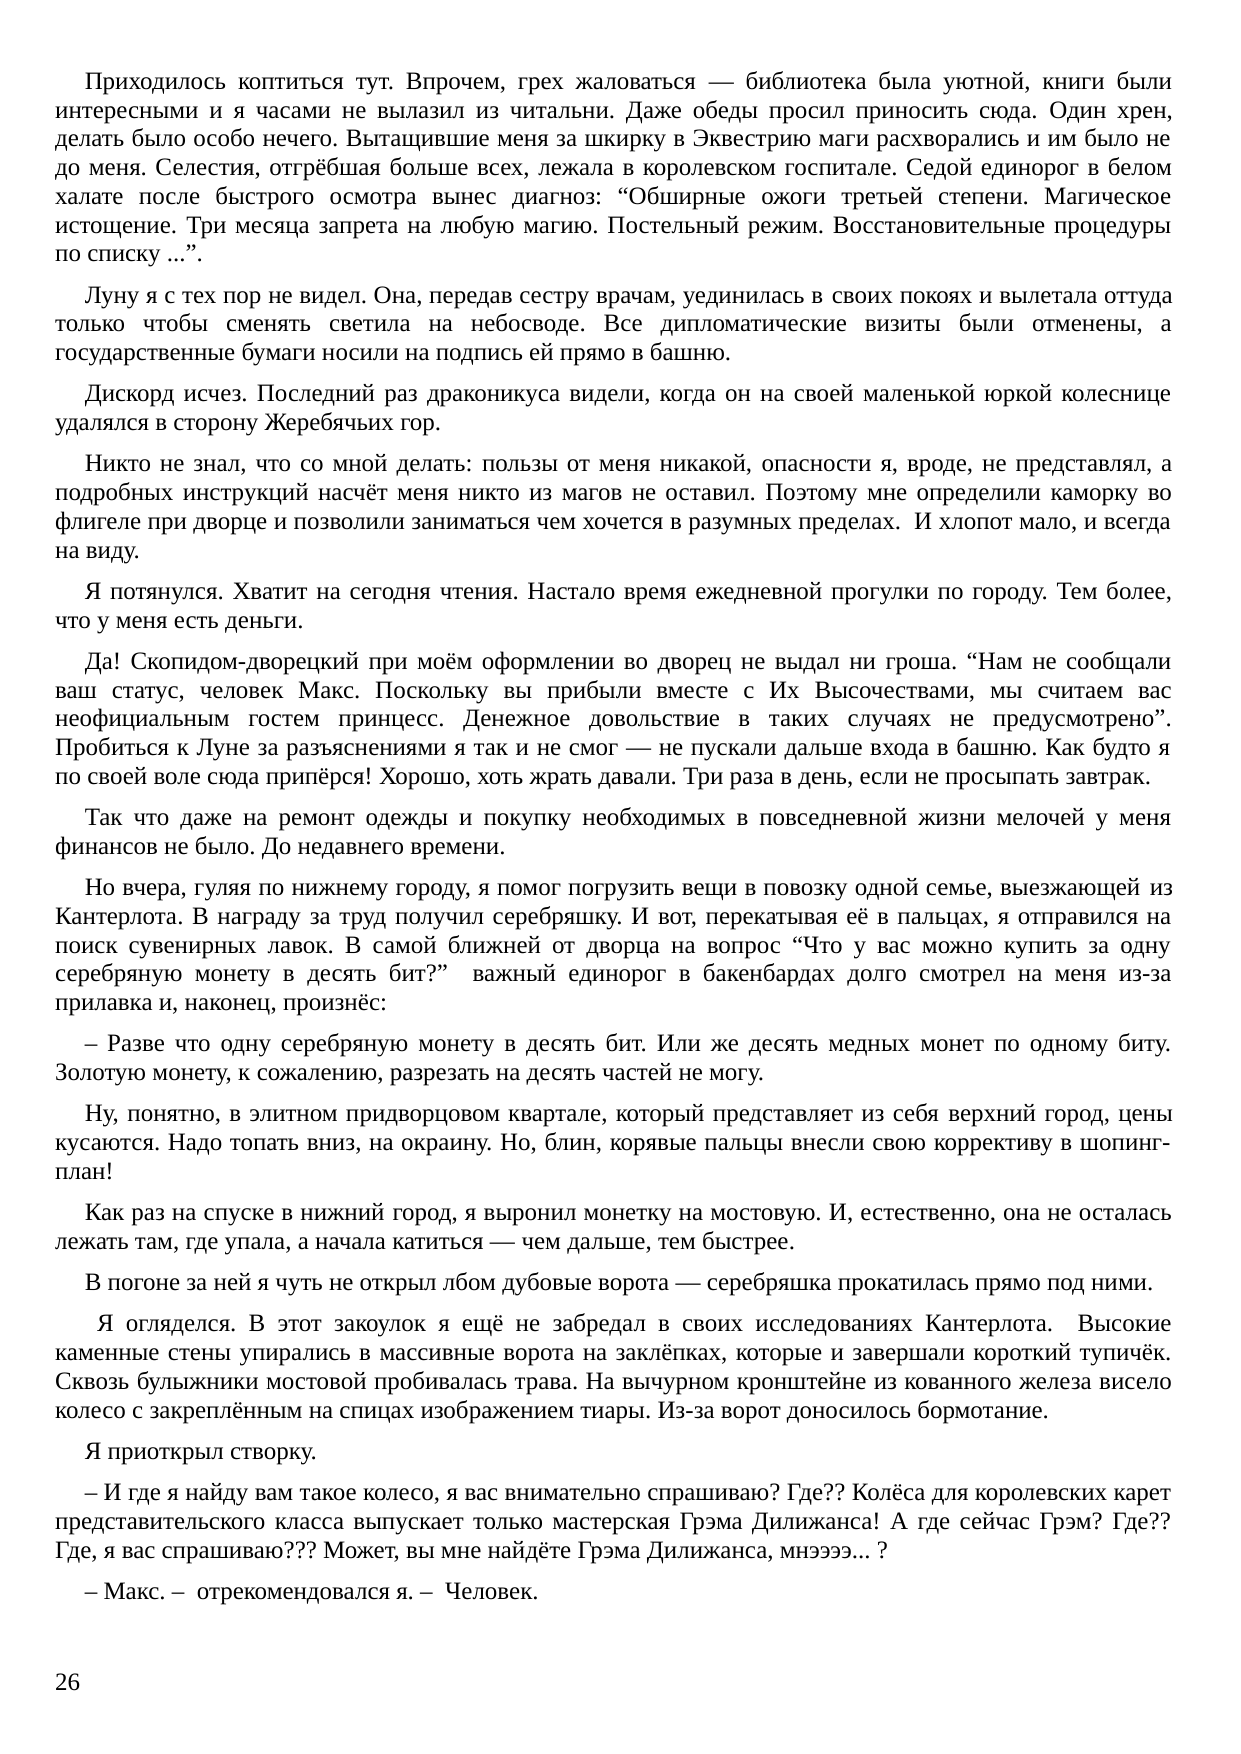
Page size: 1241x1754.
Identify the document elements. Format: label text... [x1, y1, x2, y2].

text – И где я найду вам такое колесо, я вас внимательно спрашиваю? Где?? Колёса для королевских карет представительского класса выпускает только мастерская Грэма Дилижанса! А где сейчас Грэм? Где?? Где, я вас спрашиваю??? Может, вы мне найдёте Грэма Дилижанса, мнээээ... ? [55, 1477, 1173, 1563]
text – Разве что одну серебряную монету в десять бит. Или же десять медных монет по одному биту. Золотую монету, к сожалению, разрезать на десять частей не могу. [55, 1028, 1173, 1086]
text Луну я с тех пор не видел. Она, передав сестру врачам, уединилась в своих покоях и вылетала оттуда только чтобы сменять светила на небосводе. Все дипломатические визиты были отменены, а государственные бумаги носили на подпись ей прямо в башню. [55, 280, 1173, 366]
text Я приоткрыл створку. [55, 1436, 1173, 1465]
text Как раз на спуске в нижний город, я выронил монетку на мостовую. И, естественно, она не осталась лежать там, где упала, а начала катиться — чем дальше, тем быстрее. [55, 1197, 1173, 1255]
text – Макс. – отрекомендовался я. – Человек. [55, 1576, 1173, 1605]
text В погоне за ней я чуть не открыл лбом дубовые ворота — серебряшка прокатилась прямо под ними. [55, 1267, 1173, 1296]
text Я потянулся. Хватит на сегодня чтения. Настало время ежедневной прогулки по городу. Тем более, что у меня есть деньги. [55, 576, 1173, 633]
text Так что даже на ремонт одежды и покупку необходимых в повседневной жизни мелочей у меня финансов не было. До недавнего времени. [55, 802, 1173, 860]
text Но вчера, гуляя по нижнему городу, я помог погрузить вещи в повозку одной семье, выезжающей из Кантерлота. В награду за труд получил серебряшку. И вот, перекатывая её в пальцах, я отправился на поиск сувенирных лавок. В самой ближней от дворца на вопрос “Что у вас можно купить за одну серебряную монету в десять бит?” важный единорог в бакенбардах долго смотрел на меня из-за прилавка и, наконец, произнёс: [55, 872, 1173, 1016]
text Приходилось коптиться тут. Впрочем, грех жаловаться — библиотека была уютной, книги были интересными и я часами не вылазил из читальни. Даже обеды просил приносить сюда. Один хрен, делать было особо нечего. Вытащившие меня за шкирку в Эквестрию маги расхворались и им было не до меня. Селестия, отгрёбшая больше всех, лежала в королевском госпитале. Седой единорог в белом халате после быстрого осмотра вынес диагноз: “Обширные ожоги третьей степени. Магическое истощение. Три месяца запрета на любую магию. Постельный режим. Восстановительные процедуры по списку ...”. [55, 66, 1173, 267]
text Я огляделся. В этот закоулок я ещё не забредал в своих исследованиях Кантерлота. Высокие каменные стены упирались в массивные ворота на заклёпках, которые и завершали короткий тупичёк. Сквозь булыжники мостовой пробивалась трава. На вычурном кронштейне из кованного железа висело колесо с закреплённым на спицах изображением тиары. Из-за ворот доносилось бормотание. [55, 1308, 1173, 1423]
text Ну, понятно, в элитном придворцовом квартале, который представляет из себя верхний город, цены кусаются. Надо топать вниз, на окраину. Но, блин, корявые пальцы внесли свою коррективу в шопинг-план! [55, 1098, 1173, 1185]
text Дискорд исчез. Последний раз драконикуса видели, когда он на своей маленькой юркой колеснице удалялся в сторону Жеребячьих гор. [55, 378, 1173, 436]
text Никто не знал, что со мной делать: пользы от меня никакой, опасности я, вроде, не представлял, а подробных инструкций насчёт меня никто из магов не оставил. Поэтому мне определили каморку во флигеле при дворце и позволили заниматься чем хочется в разумных пределах. И хлопот мало, и всегда на виду. [55, 448, 1173, 563]
text Да! Скопидом-дворецкий при моём оформлении во дворец не выдал ни гроша. “Нам не сообщали ваш статус, человек Макс. Поскольку вы прибыли вместе с Их Высочествами, мы считаем вас неофициальным гостем принцесс. Денежное довольствие в таких случаях не предусмотрено”. Пробиться к Луне за разъяснениями я так и не смог — не пускали дальше входа в башню. Как будто я по своей воле сюда припёрся! Хорошо, хоть жрать давали. Три раза в день, если не просыпать завтрак. [55, 646, 1173, 790]
